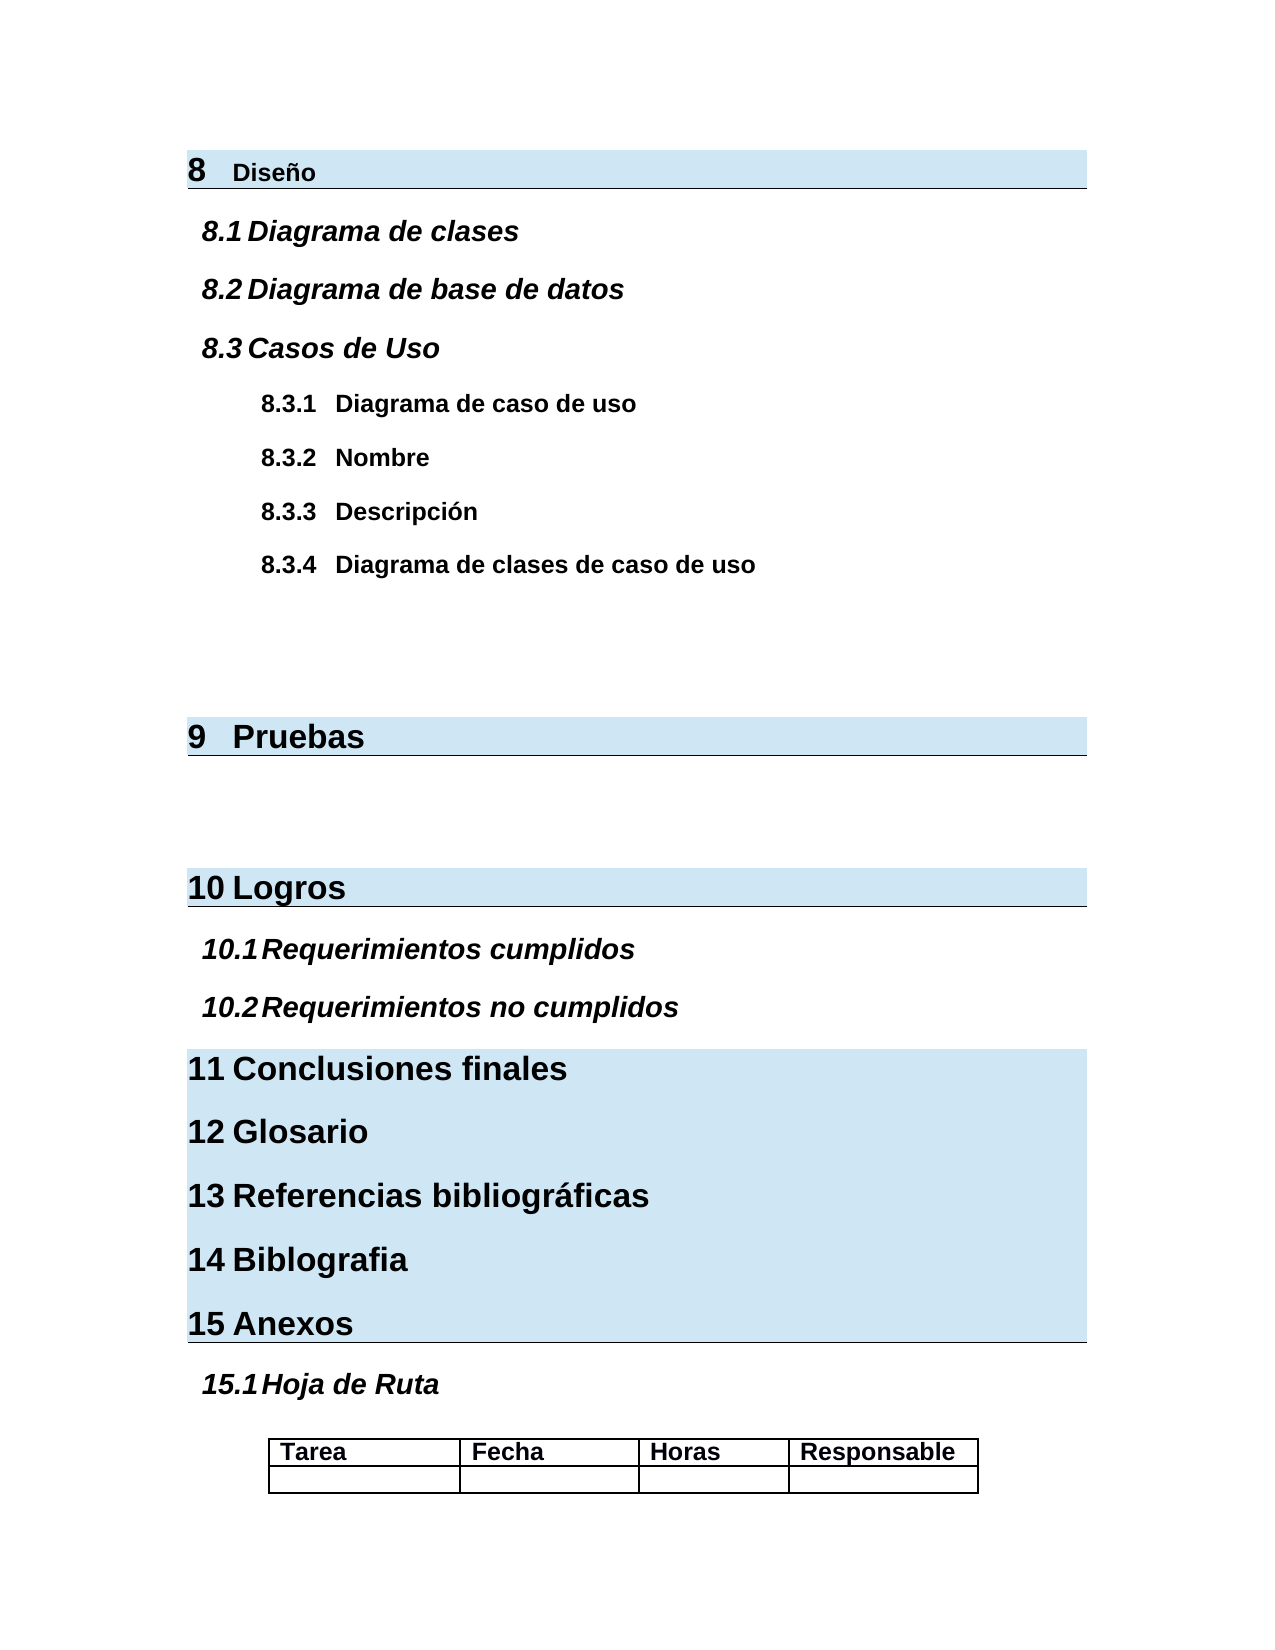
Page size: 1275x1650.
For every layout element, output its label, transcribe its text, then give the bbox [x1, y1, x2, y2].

subtitle Requerimientos no cumplidos [202, 990, 1087, 1024]
subtitle Diagrama de clases de caso de uso [261, 550, 1087, 579]
subtitle Descripción [261, 497, 1087, 525]
subtitle Hoja de Ruta [202, 1367, 1087, 1401]
table_header Tarea [270, 1440, 459, 1465]
subtitle Pruebas [187, 717, 1087, 755]
subtitle Diagrama de clases [202, 213, 1087, 247]
table_header Fecha [461, 1440, 638, 1465]
subtitle Glosario [187, 1112, 1087, 1151]
subtitle Referencias bibliográficas [187, 1176, 1087, 1215]
table_cell [790, 1467, 977, 1492]
table_header Responsable [790, 1440, 977, 1465]
subtitle Anexos [187, 1303, 1087, 1342]
subtitle Diseño [187, 150, 1087, 188]
table_cell [640, 1467, 788, 1492]
subtitle Biblografia [187, 1240, 1087, 1278]
table_header Horas [640, 1440, 788, 1465]
subtitle Conclusiones finales [187, 1049, 1087, 1087]
subtitle Diagrama de caso de uso [261, 389, 1087, 418]
subtitle Diagrama de base de datos [202, 272, 1087, 306]
subtitle Casos de Uso [202, 331, 1087, 364]
subtitle Requerimientos cumplidos [202, 932, 1087, 965]
table_cell [270, 1467, 459, 1492]
subtitle Logros [187, 868, 1087, 907]
subtitle Nombre [261, 443, 1087, 472]
table_cell [461, 1467, 638, 1492]
